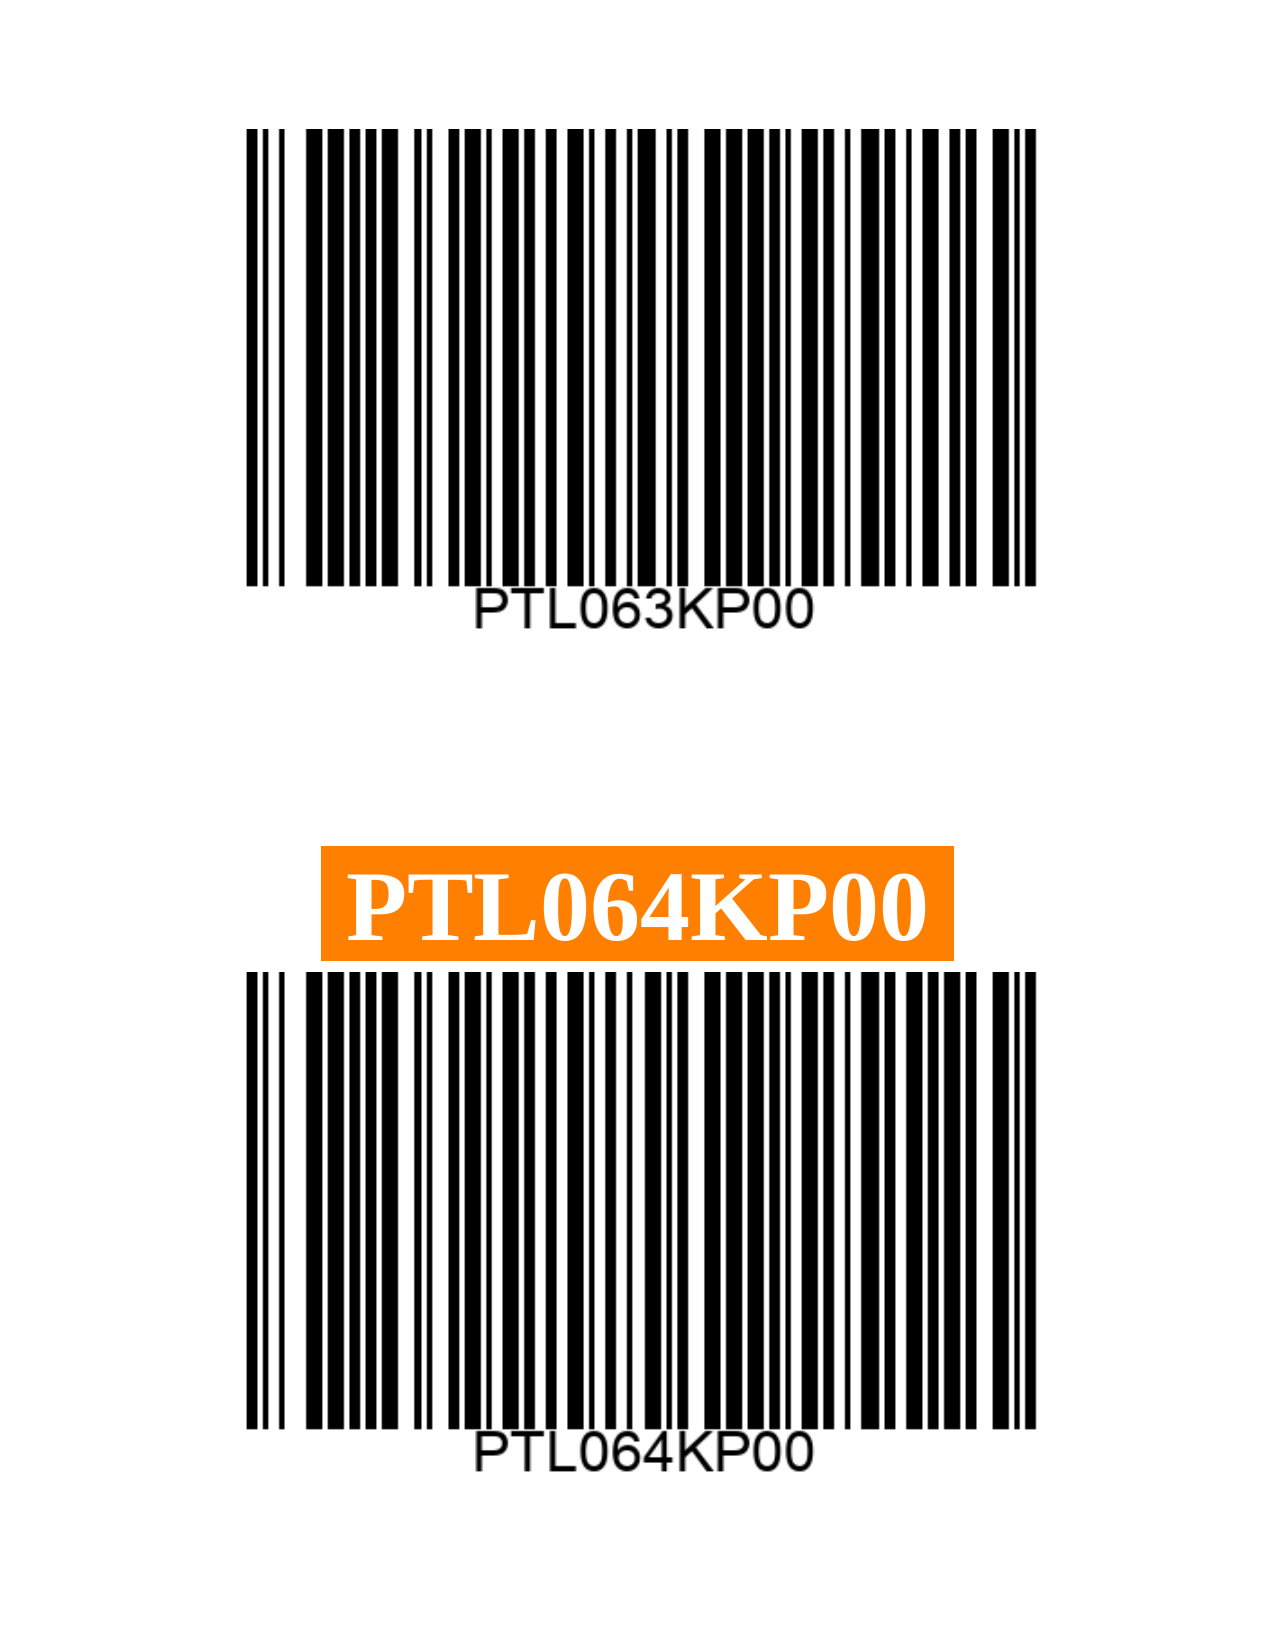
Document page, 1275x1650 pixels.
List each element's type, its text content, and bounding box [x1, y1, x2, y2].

picture [193, 129, 1094, 655]
text PTL064KP00 [118, 846, 1157, 961]
picture [193, 972, 1093, 1498]
